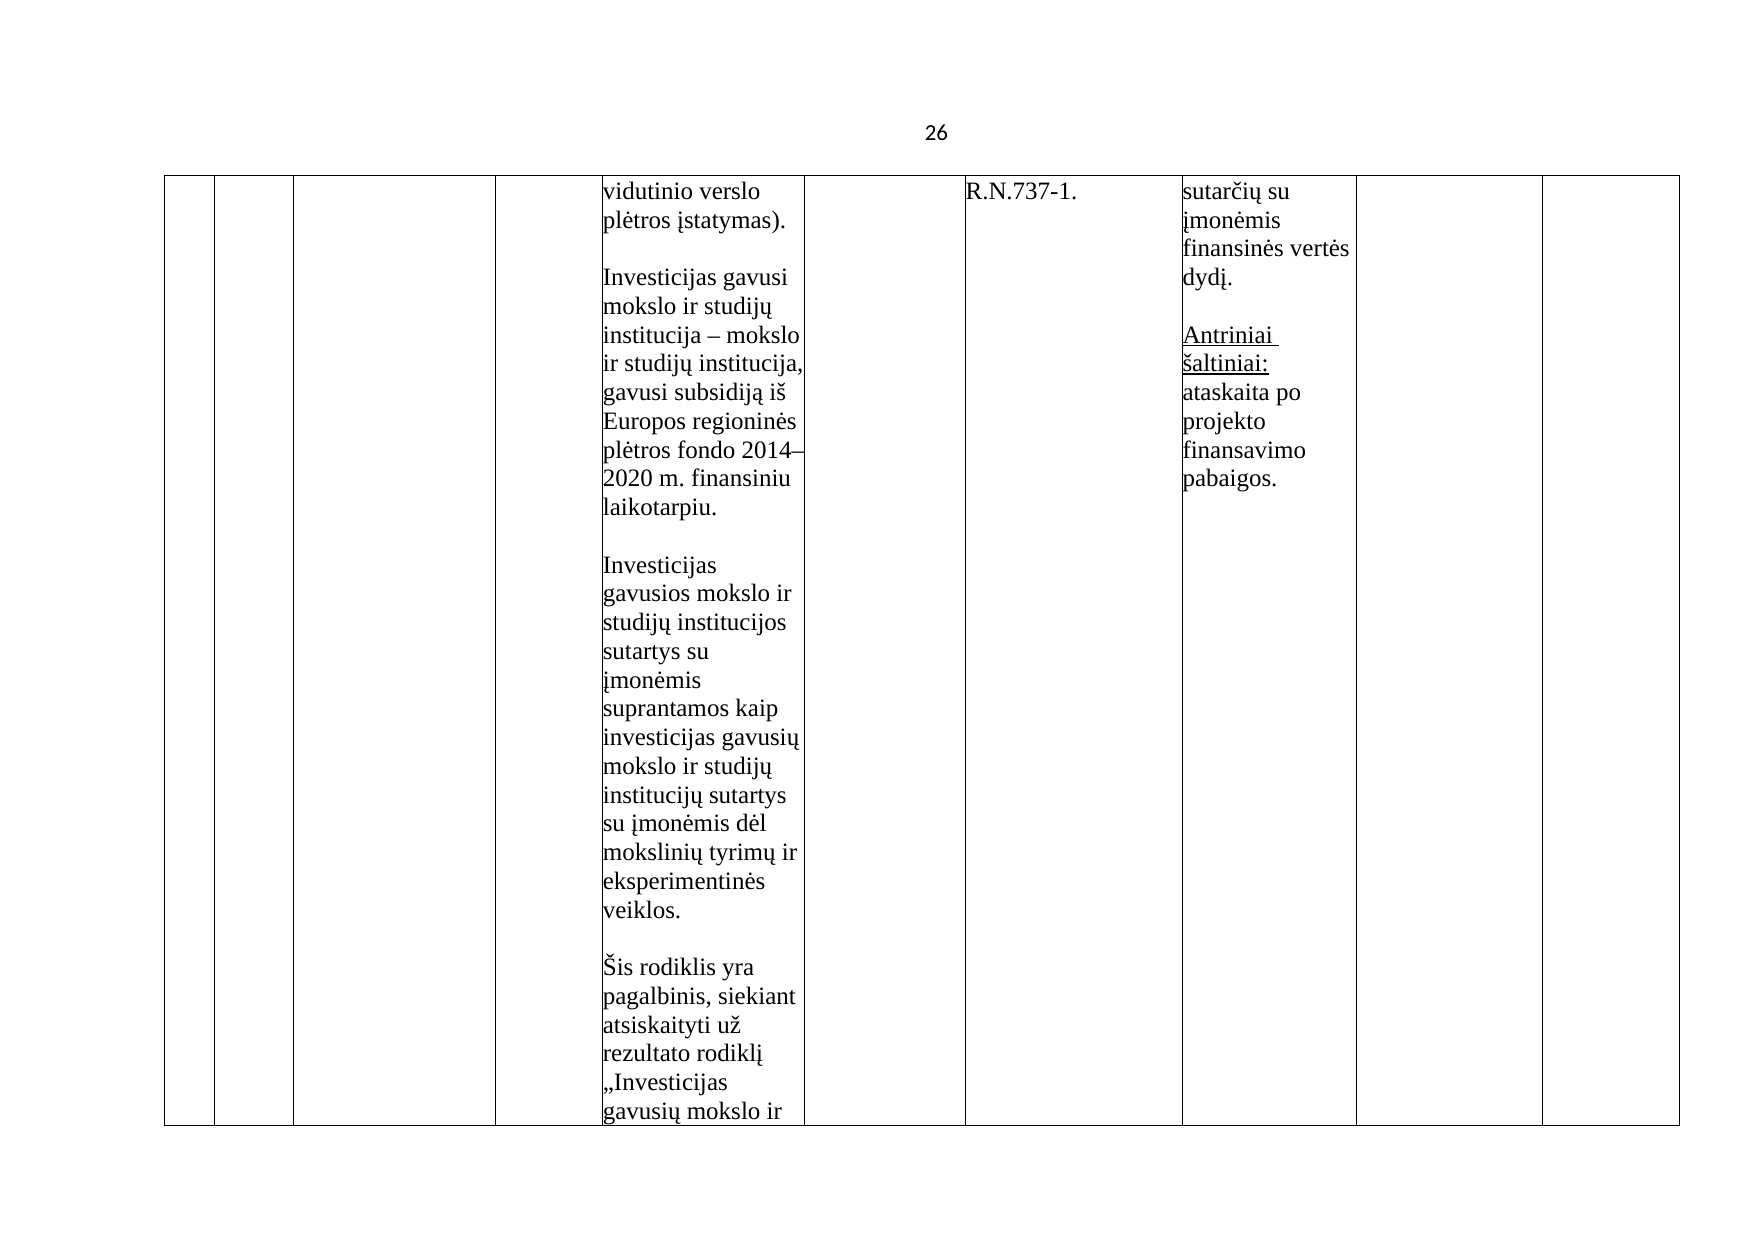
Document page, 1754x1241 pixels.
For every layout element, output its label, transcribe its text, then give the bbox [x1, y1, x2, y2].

table_cell vidutinio verslo plėtros įstatymas). Investicijas gavusi mokslo ir studijų institucija – mokslo ir studijų institucija, gavusi subsidiją iš Europos regioninės plėtros fondo 2014–2020 m. finansiniu laikotarpiu. Investicijas gavusios mokslo ir studijų institucijos sutartys su įmonėmis suprantamos kaip investicijas gavusių mokslo ir studijų institucijų sutartys su įmonėmis dėl mokslinių tyrimų ir eksperimentinės veiklos. Šis rodiklis yra pagalbinis, siekiant atsiskaityti už rezultato rodiklį „Investicijas gavusių mokslo ir [603, 176, 804, 1125]
table_cell [805, 176, 965, 1125]
table_cell [294, 176, 495, 1125]
table_cell [1543, 176, 1679, 1125]
table_cell [1357, 176, 1542, 1125]
table_cell sutarčių su įmonėmis finansinės vertės dydį. Antriniai šaltiniai: ataskaita po projekto finansavimo pabaigos. [1183, 176, 1356, 1125]
table_cell [496, 176, 602, 1125]
table_cell R.N.737-1. [966, 176, 1182, 1125]
table_cell [165, 176, 214, 1125]
table_cell [215, 176, 293, 1125]
